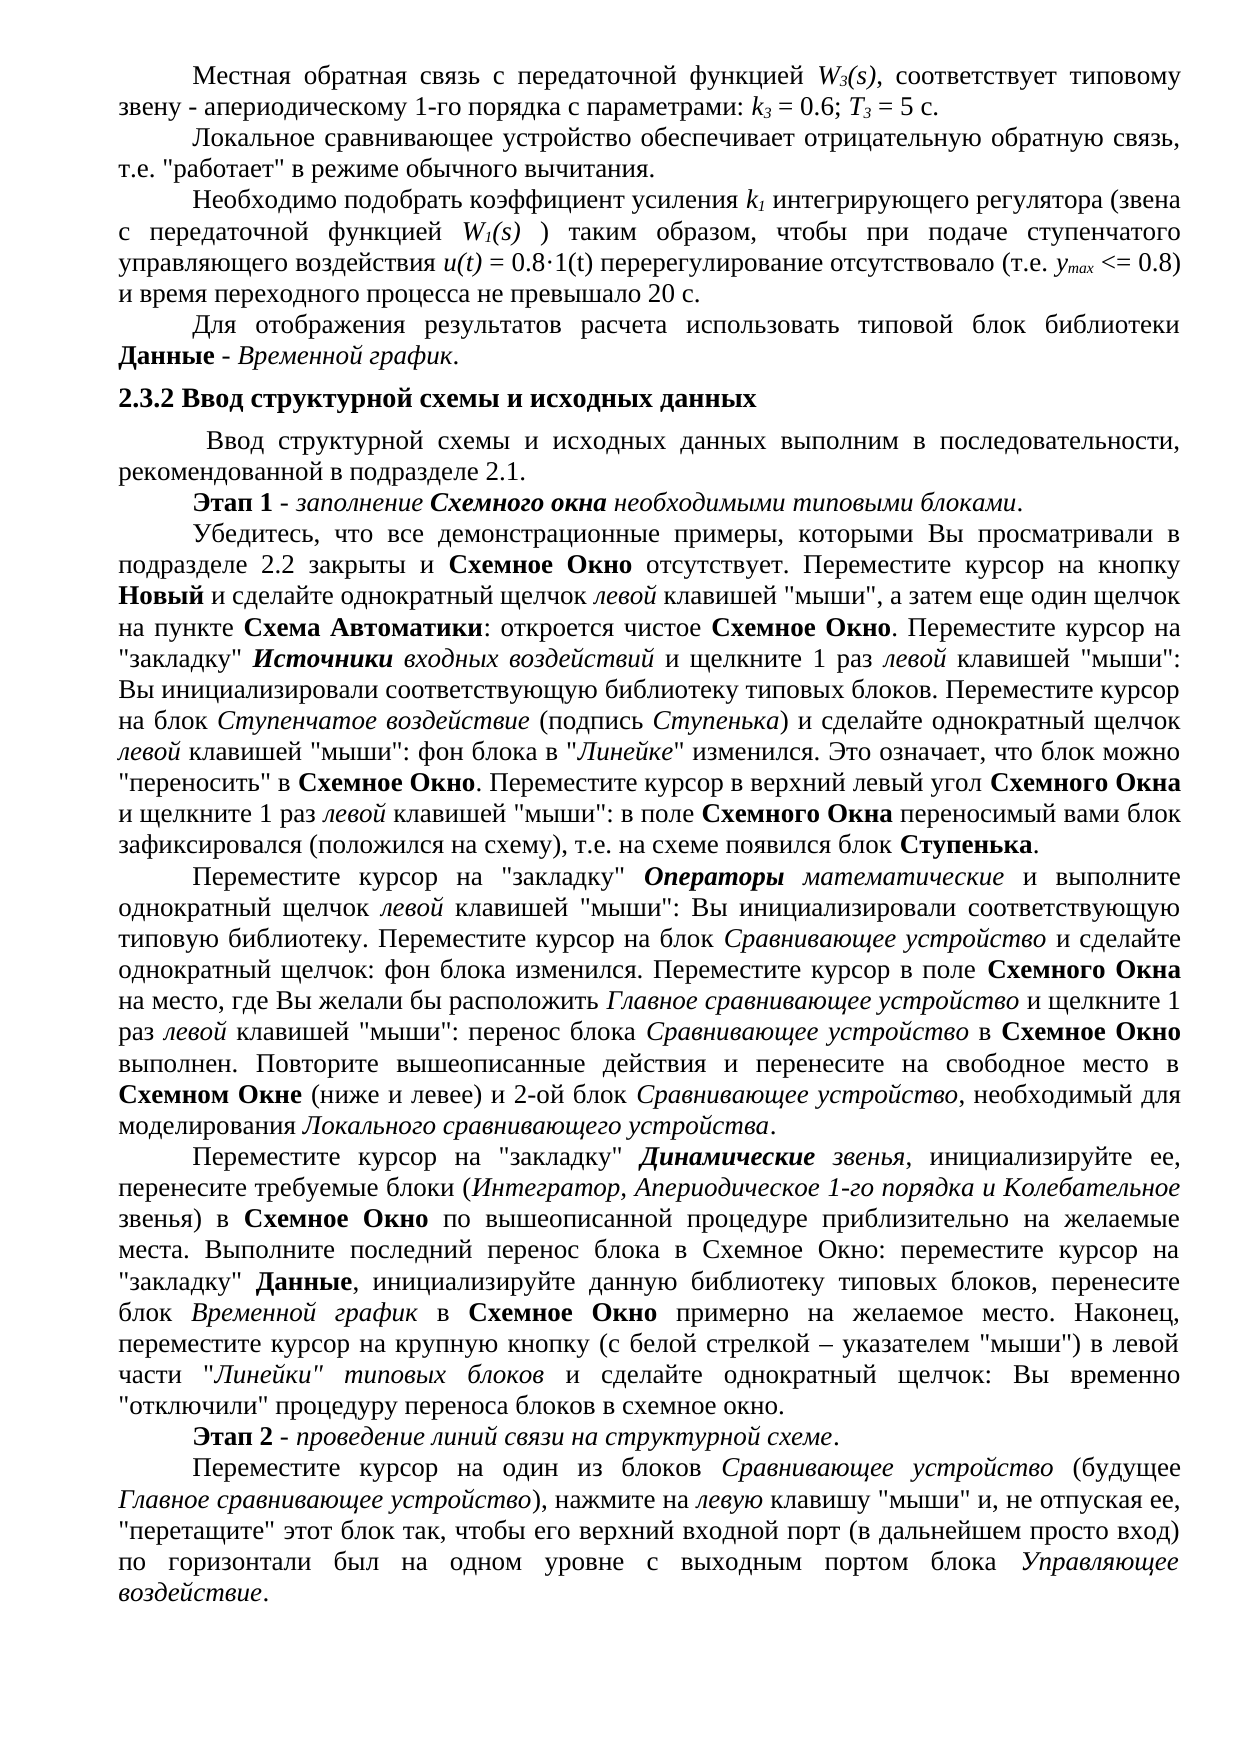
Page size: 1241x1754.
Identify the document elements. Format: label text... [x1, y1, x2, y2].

text Локальное сравнивающее устройство обеспечивает отрицательную обратную связь, т.е. "работает" в режиме обычного вычитания. [118, 121, 1181, 184]
text Переместите курсор на один из блоков Сравнивающее устройство (будущее Главное сравнивающее устройство), нажмите на левую клавишу "мыши" и, не отпуская ее, "перетащите" этот блок так, чтобы его верхний входной порт (в дальнейшем просто вход) по горизонтали был на одном уровне с выходным портом блока Управляющее воздействие. [118, 1452, 1181, 1607]
text Этап 2 - проведение линий связи на структурной схеме. [118, 1420, 1181, 1452]
text Местная обратная связь с передаточной функцией W3(s), соответствует типовому звену - апериодическому 1-го порядка с параметрами: k3 = 0.6; T3 = 5 c. [118, 59, 1181, 121]
text Убедитесь, что все демонстрационные примеры, которыми Вы просматривали в подразделе 2.2 закрыты и Схемное Окно отсутствует. Переместите курсор на кнопку Новый и сделайте однократный щелчок левой клавишей "мыши", а затем еще один щелчок на пункте Схема Автоматики: откроется чистое Схемное Окно. Переместите курсор на "закладку" Источники входных воздействий и щелкните 1 раз левой клавишей "мыши": Вы инициализировали соответствующую библиотеку типовых блоков. Переместите курсор на блок Ступенчатое воздействие (подпись Ступенька) и сделайте однократный щелчок левой клавишей "мыши": фон блока в "Линейке" изменился. Это означает, что блок можно "переносить" в Схемное Окно. Переместите курсор в верхний левый угол Схемного Окна и щелкните 1 раз левой клавишей "мыши": в поле Схемного Окна переносимый вами блок зафиксировался (положился на схему), т.е. на схеме появился блок Ступенька. [118, 517, 1181, 860]
text Необходимо подобрать коэффициент усиления k1 интегрирующего регулятора (звена с передаточной функцией W1(s) ) таким образом, чтобы при подаче ступенчатого управляющего воздействия u(t) = 0.8·1(t) перерегулирование отсутствовало (т.е. ymax <= 0.8) и время переходного процесса не превышало 20 с. [118, 184, 1181, 308]
text Переместите курсор на "закладку" Операторы математические и выполните однократный щелчок левой клавишей "мыши": Вы инициализировали соответствующую типовую библиотеку. Переместите курсор на блок Сравнивающее устройство и сделайте однократный щелчок: фон блока изменился. Переместите курсор в поле Схемного Окна на место, где Вы желали бы расположить Главное сравнивающее устройство и щелкните 1 раз левой клавишей "мыши": перенос блока Сравнивающее устройство в Схемное Окно выполнен. Повторите вышеописанные действия и перенесите на свободное место в Схемном Окне (ниже и левее) и 2-ой блок Сравнивающее устройство, необходимый для моделирования Локального сравнивающего устройства. [118, 860, 1181, 1140]
text Для отображения результатов расчета использовать типовой блок библиотеки Данные - Временной график. [118, 308, 1181, 371]
text Переместите курсор на "закладку" Динамические звенья, инициализируйте ее, перенесите требуемые блоки (Интегратор, Апериодическое 1-го порядка и Колебательное звенья) в Схемное Окно по вышеописанной процедуре приблизительно на желаемые места. Выполните последний перенос блока в Схемное Окно: переместите курсор на "закладку" Данные, инициализируйте данную библиотеку типовых блоков, перенесите блок Временной график в Схемное Окно примерно на желаемое место. Наконец, переместите курсор на крупную кнопку (с белой стрелкой – указателем "мыши") в левой части "Линейки" типовых блоков и сделайте однократный щелчок: Вы временно "отключили" процедуру переноса блоков в схемное окно. [118, 1140, 1181, 1420]
subtitle 2.3.2 Ввод структурной схемы и исходных данных [118, 381, 1181, 413]
text Ввод структурной схемы и исходных данных выполним в последовательности, рекомендованной в подразделе 2.1. [118, 424, 1181, 486]
text Этап 1 - заполнение Схемного окна необходимыми типовыми блоками. [118, 486, 1181, 517]
